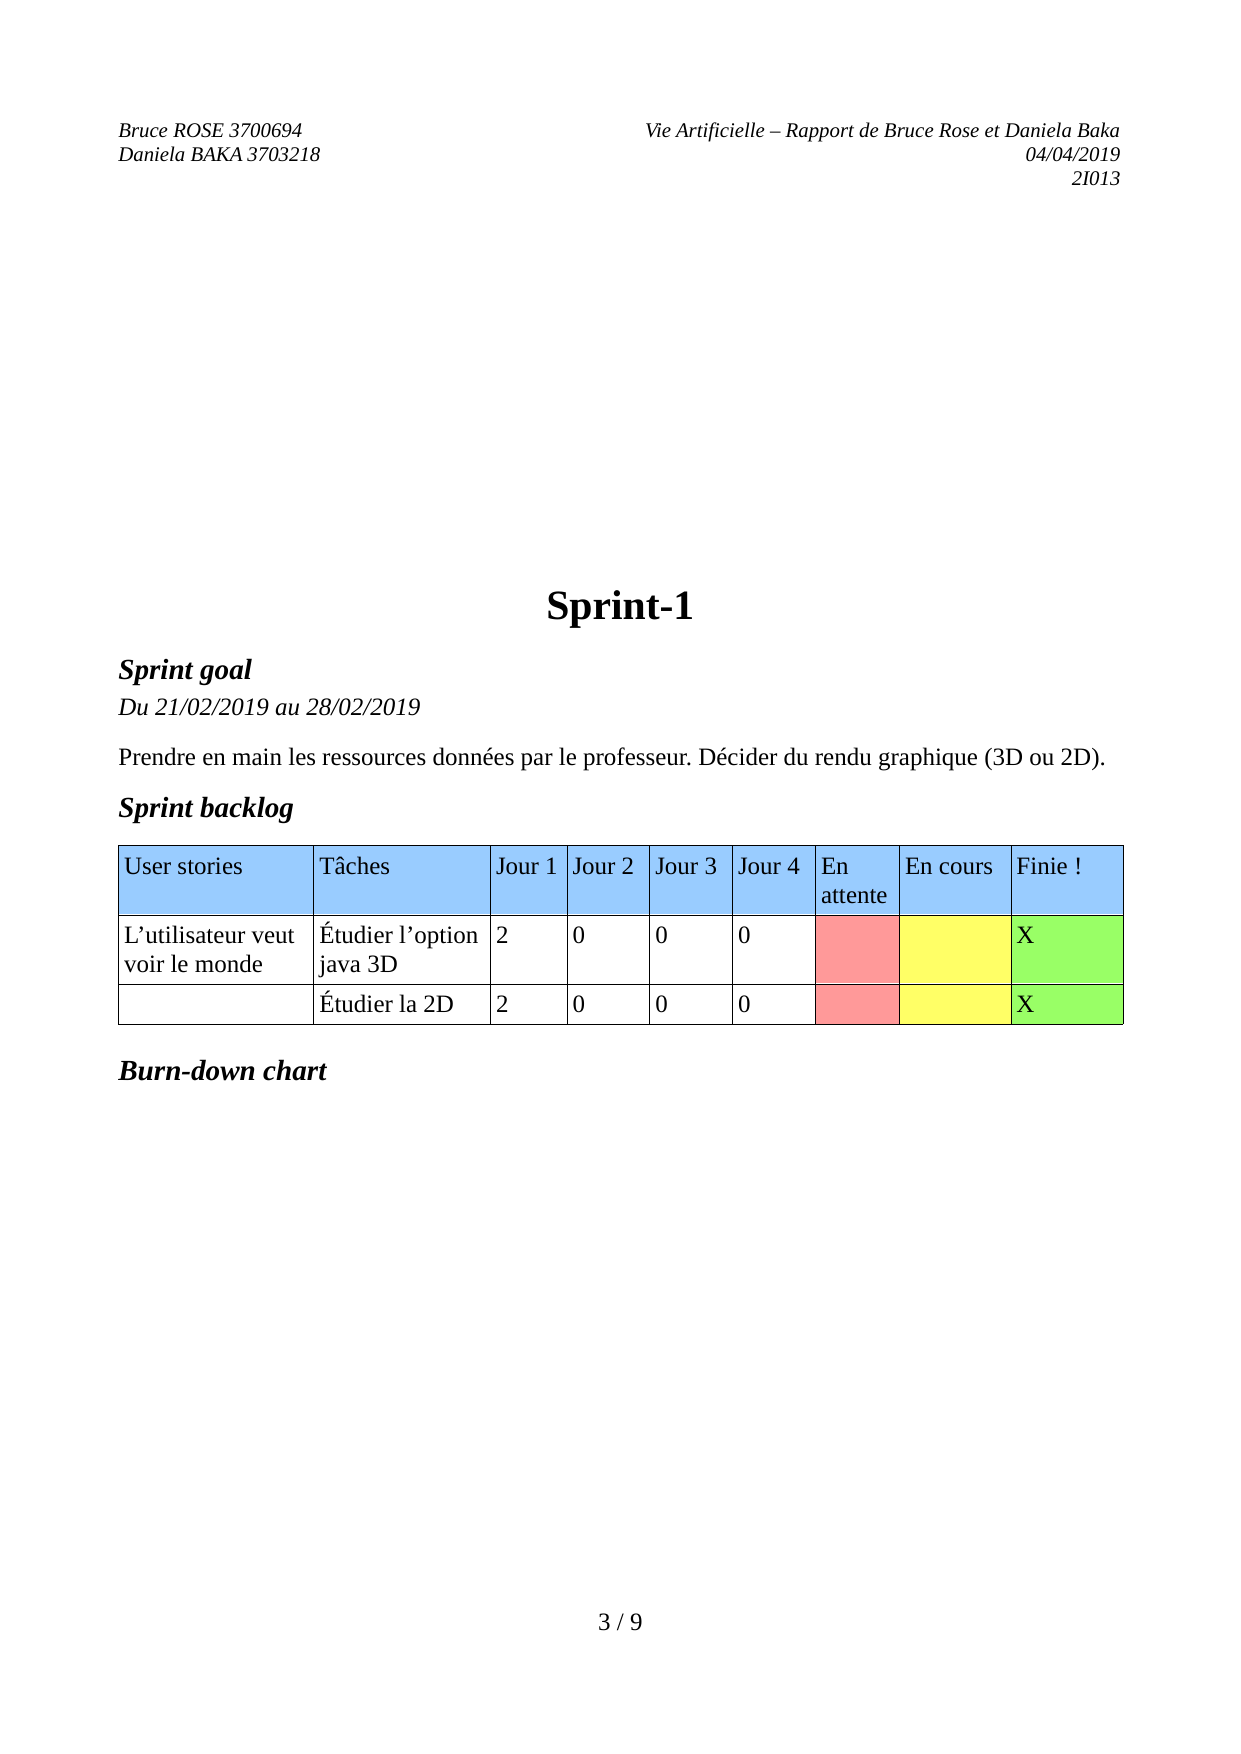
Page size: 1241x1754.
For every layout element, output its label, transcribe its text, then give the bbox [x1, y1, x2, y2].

table_cell 0 [733, 916, 815, 983]
table_header En attente [816, 846, 899, 914]
table_cell 0 [650, 916, 732, 983]
table_cell X [1012, 985, 1123, 1024]
table_header User stories [119, 846, 313, 914]
table_header Jour 3 [650, 846, 732, 914]
text Du 21/02/2019 au 28/02/2019 [118, 692, 1122, 721]
table_cell 2 [491, 985, 567, 1024]
text Prendre en main les ressources données par le professeur. Décider du rendu graphique (3D ou 2D). [118, 742, 1122, 770]
table_cell [900, 916, 1011, 983]
table_cell 2 [491, 916, 567, 983]
table_cell Étudier la 2D [314, 985, 490, 1024]
table_header Jour 1 [491, 846, 567, 914]
table_header En cours [900, 846, 1011, 914]
table_cell Étudier l’option java 3D [314, 916, 490, 983]
table_cell [900, 985, 1011, 1024]
table_cell 0 [733, 985, 815, 1024]
table_cell 0 [568, 985, 649, 1024]
table_cell 0 [650, 985, 732, 1024]
table_cell L’utilisateur veut voir le monde [119, 916, 313, 983]
table_header Tâches [314, 846, 490, 914]
table_cell [119, 985, 313, 1024]
text Sprint-1 [118, 580, 1122, 628]
table_cell X [1012, 916, 1123, 983]
text Sprint goal [118, 652, 1122, 686]
table_header Finie ! [1012, 846, 1123, 914]
table_cell 0 [568, 916, 649, 983]
table_cell [816, 916, 899, 983]
table_header Jour 4 [733, 846, 815, 914]
text Sprint backlog [118, 791, 1122, 824]
text Burn-down chart [118, 1053, 1122, 1086]
table_cell [816, 985, 899, 1024]
table_header Jour 2 [568, 846, 649, 914]
